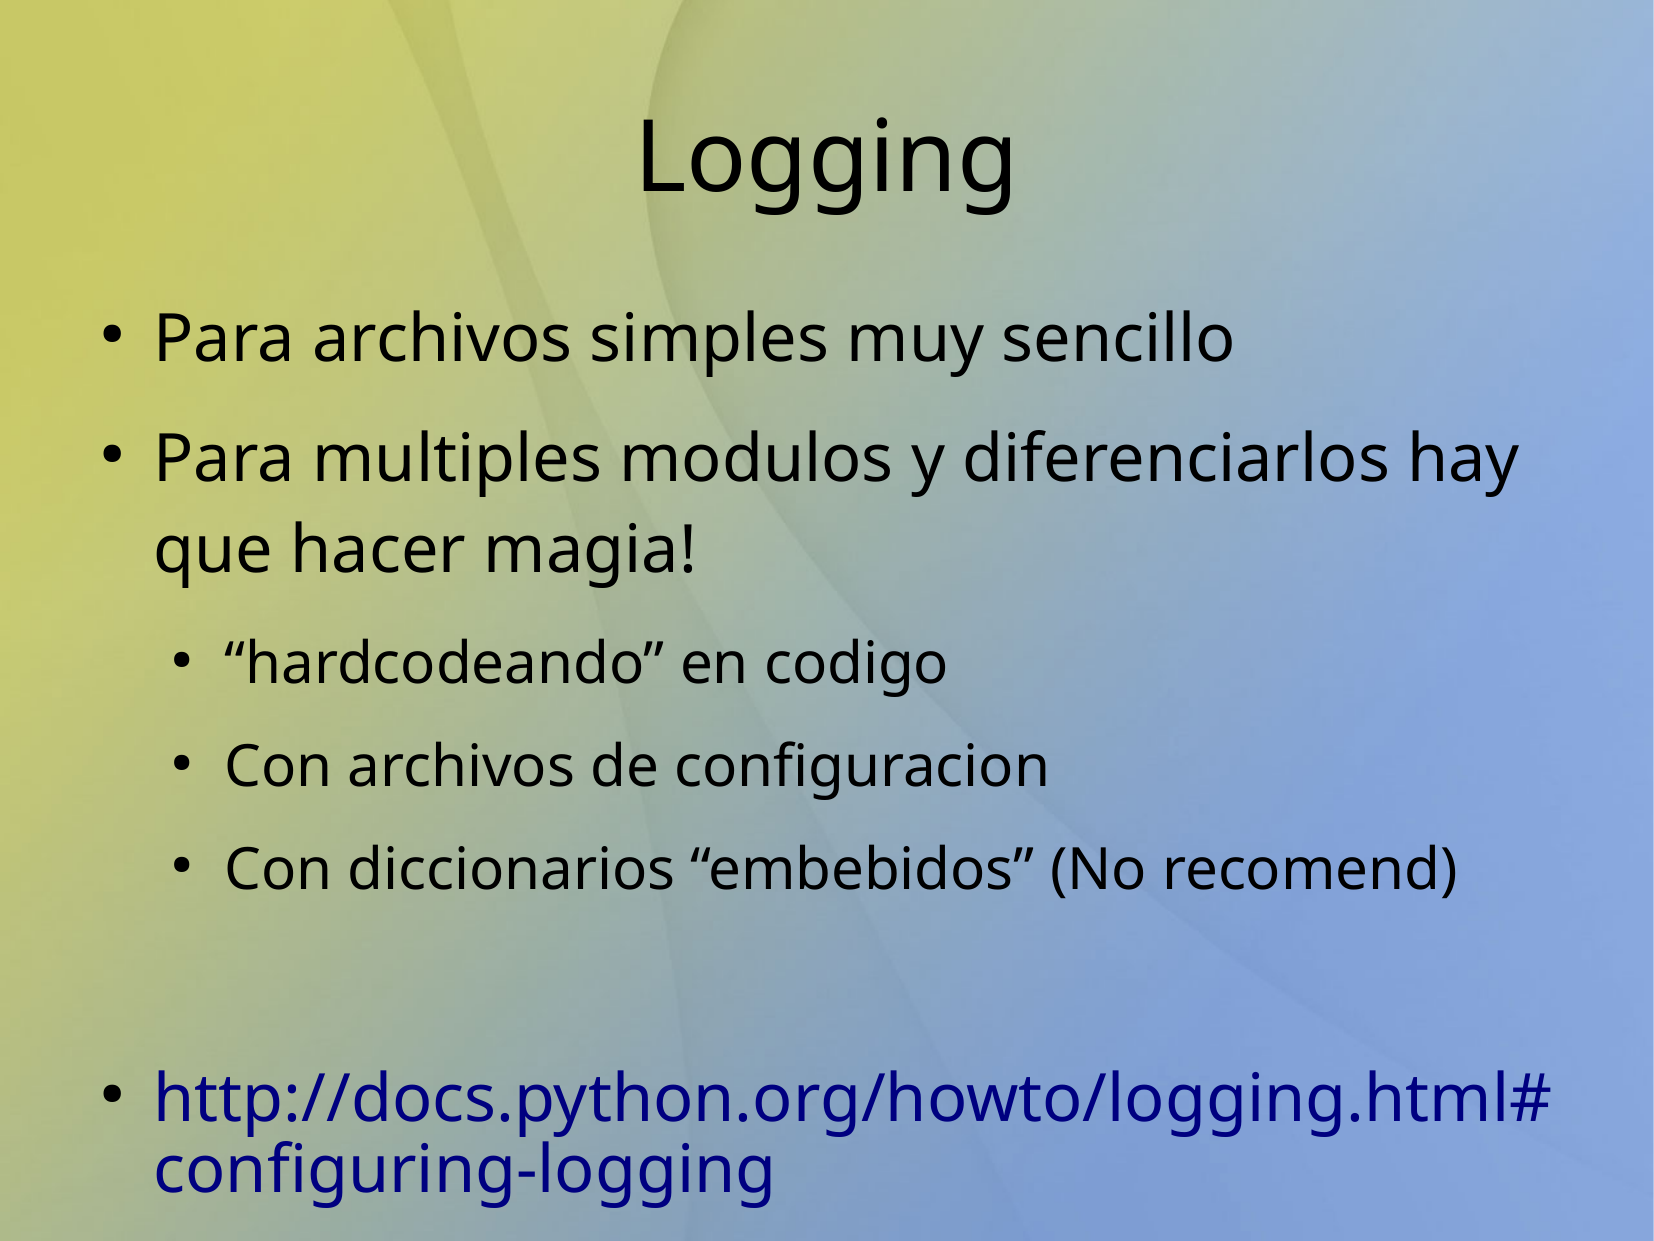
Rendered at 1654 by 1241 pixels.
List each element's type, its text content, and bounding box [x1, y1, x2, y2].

title Logging [82, 49, 1571, 257]
picture [0, 0, 1654, 1241]
list Para archivos simples muy sencillo Para multiples modulos y diferenciarlos hay que hacer magia! “hardcodeando” en codigo Con archivos de configuracion Con diccionarios “embebidos” (No recomend) http://docs.python.org/howto/logging.html#configuring-logging [82, 290, 1571, 1149]
